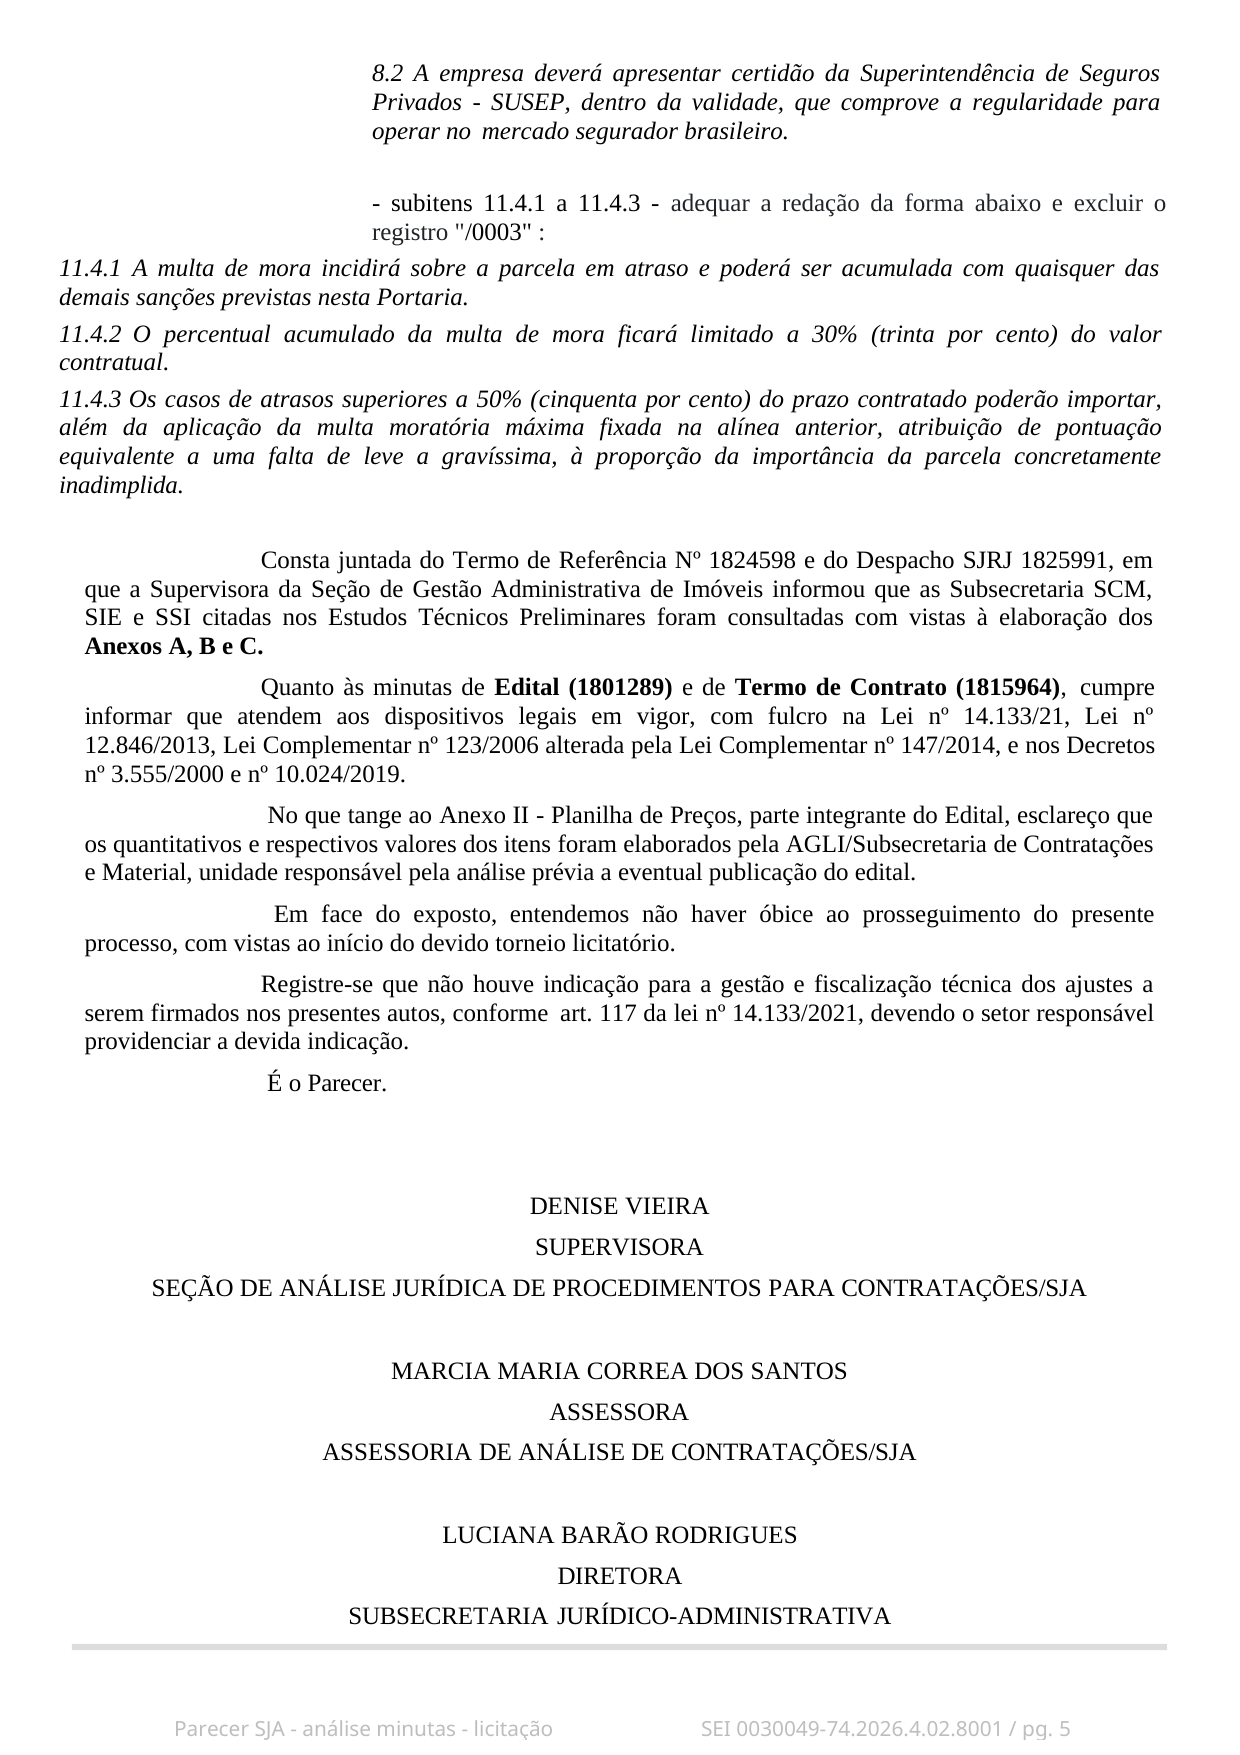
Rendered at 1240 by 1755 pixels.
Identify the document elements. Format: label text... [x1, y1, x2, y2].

text LUCIANA BARÃO RODRIGUES DIRETORA [442, 1520, 798, 1590]
list A multa de mora incidirá sobre a parcela em atraso e poderá ser acumulada com quaisquer das demais sanções previstas nesta Portaria. [59, 253, 1164, 311]
text MARCIA MARIA CORREA DOS SANTOS ASSESSORA [382, 1356, 856, 1426]
text - subitens 11.4.1 a 11.4.3 - adequar a redação da forma abaixo e excluir o registro "/0003" : [372, 188, 1167, 246]
text SUBSECRETARIA JURÍDICO-ADMINISTRATIVA [118, 1602, 1122, 1631]
text No que tange ao Anexo II - Planilha de Preços, parte integrante do Edital, esclareço que os quantitativos e respectivos valores dos itens foram elaborados pela AGLI/Subsecretaria de Contratações e Material, unidade responsável pela análise prévia a eventual publicação do edital. [84, 800, 1154, 886]
text SEÇÃO DE ANÁLISE JURÍDICA DE PROCEDIMENTOS PARA CONTRATAÇÕES/SJA [118, 1273, 1120, 1302]
text DENISE VIEIRA SUPERVISORA [448, 1191, 791, 1261]
list O percentual acumulado da multa de mora ficará limitado a 30% (trinta por cento) do valor contratual. [59, 319, 1166, 376]
text 8.2 A empresa deverá apresentar certidão da Superintendência de Seguros Privados - SUSEP, dentro da validade, que comprove a regularidade para operar no mercado segurador brasileiro. [372, 58, 1163, 145]
text ASSESSORIA DE ANÁLISE DE CONTRATAÇÕES/SJA [118, 1438, 1121, 1466]
text Em face do exposto, entendemos não haver óbice ao prosseguimento do presente processo, com vistas ao início do devido torneio licitatório. [84, 899, 1155, 956]
text Consta juntada do Termo de Referência Nº 1824598 e do Despacho SJRJ 1825991, em que a Supervisora da Seção de Gestão Administrativa de Imóveis informou que as Subsecretaria SCM, SIE e SSI citadas nos Estudos Técnicos Preliminares foram consultadas com vistas à elaboração dos Anexos A, B e C. [84, 545, 1154, 660]
text É o Parecer. [267, 1068, 1181, 1096]
list Os casos de atrasos superiores a 50% (cinquenta por cento) do prazo contratado poderão importar, além da aplicação da multa moratória máxima fixada na alínea anterior, atribuição de pontuação equivalente a uma falta de leve a gravíssima, à proporção da importância da parcela concretamente inadimplida. [59, 384, 1165, 499]
text Quanto às minutas de Edital (1801289) e de Termo de Contrato (1815964), cumpre informar que atendem aos dispositivos legais em vigor, com fulcro na Lei nº 14.133/21, Lei nº 12.846/2013, Lei Complementar nº 123/2006 alterada pela Lei Complementar nº 147/2014, e nos Decretos nº 3.555/2000 e nº 10.024/2019. [84, 672, 1155, 787]
text Registre-se que não houve indicação para a gestão e fiscalização técnica dos ajustes a serem firmados nos presentes autos, conforme art. 117 da lei nº 14.133/2021, devendo o setor responsável providenciar a devida indicação. [84, 969, 1155, 1055]
